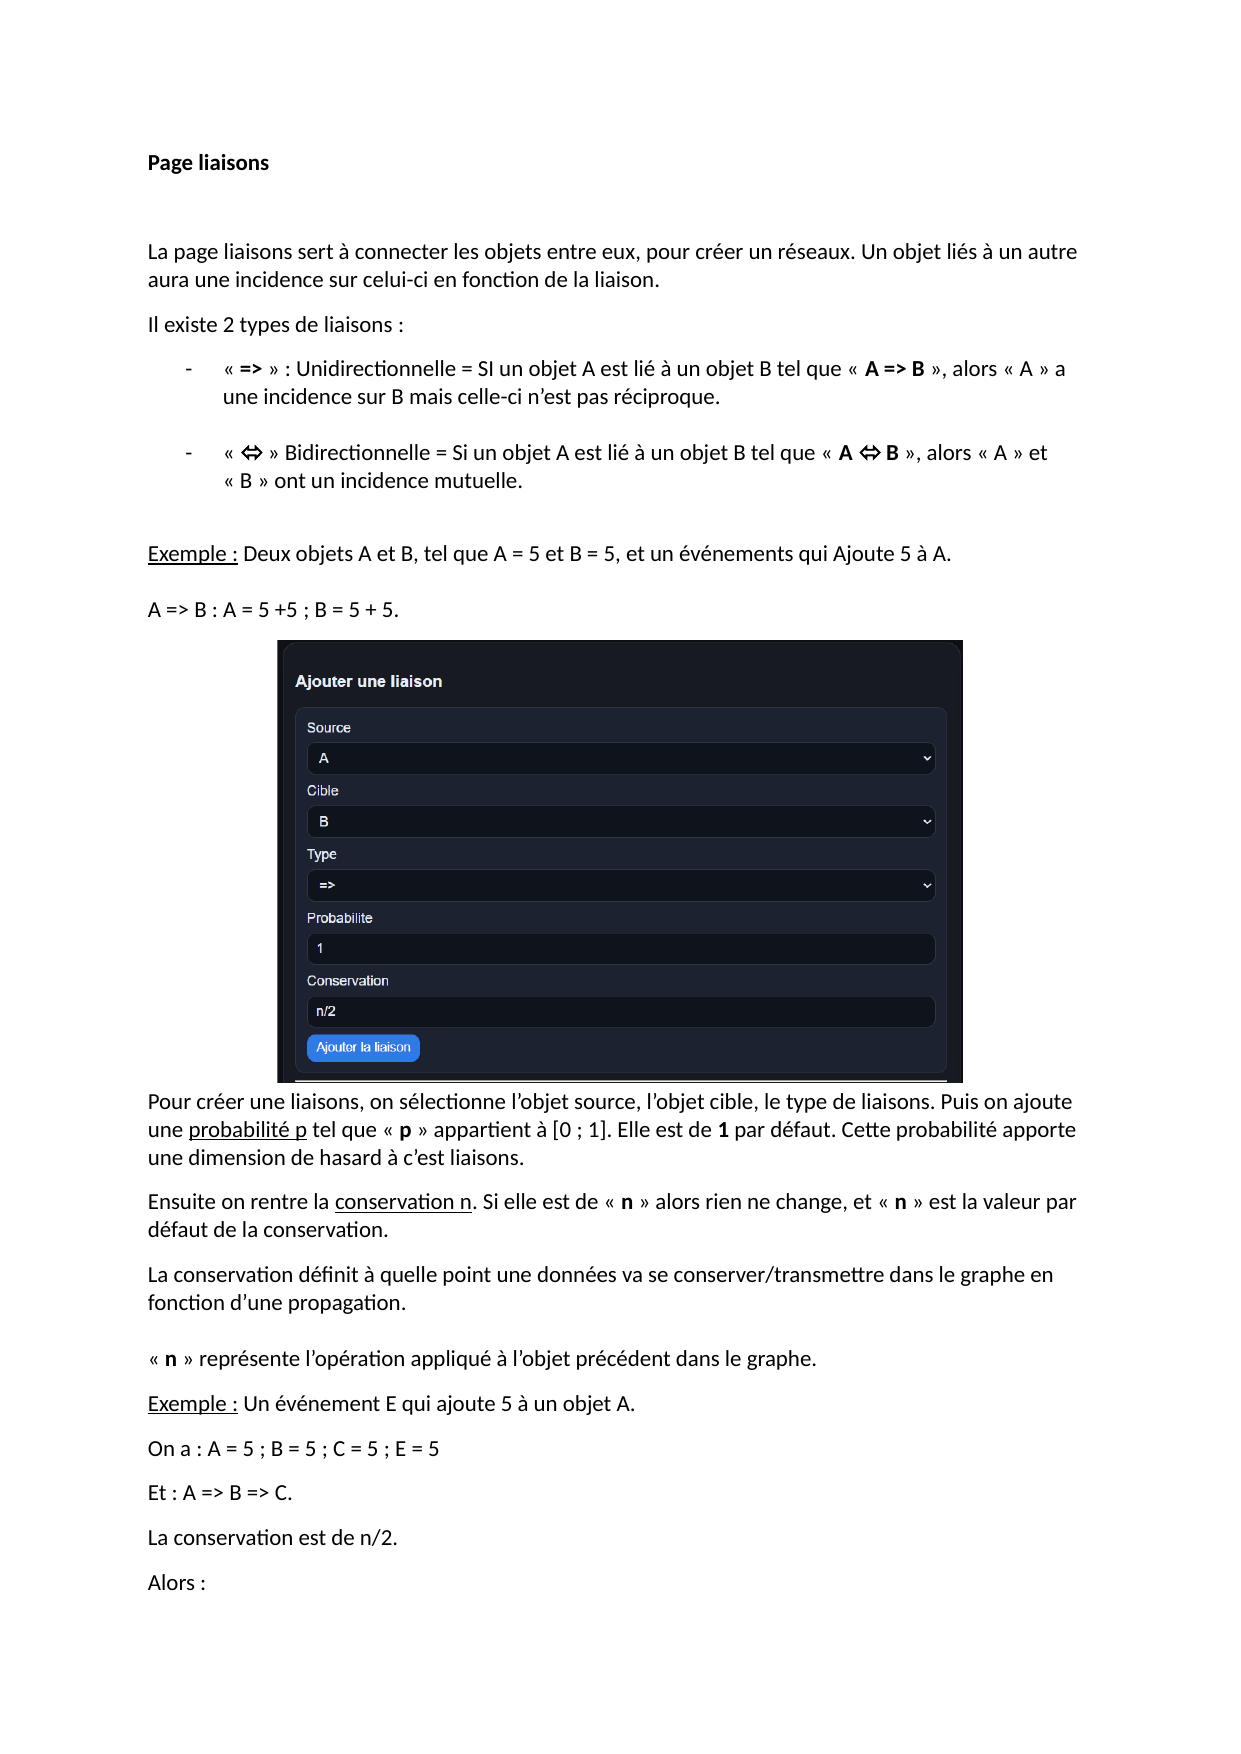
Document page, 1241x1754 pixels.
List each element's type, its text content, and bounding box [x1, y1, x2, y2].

text Exemple : Un événement E qui ajoute 5 à un objet A. [148, 1389, 1093, 1417]
text On a : A = 5 ; B = 5 ; C = 5 ; E = 5 [148, 1434, 1093, 1462]
text Page liaisons [148, 148, 1093, 176]
text Ensuite on rentre la conservation n. Si elle est de « n » alors rien ne change, et « n » est la valeur par défaut de la conservation. [148, 1187, 1093, 1243]
text La conservation est de n/2. [148, 1523, 1093, 1551]
list « => » : Unidirectionnelle = SI un objet A est lié à un objet B tel que « A => B », alors « A » a une incidence sur B mais celle-ci n’est pas réciproque. [185, 354, 1093, 410]
text Et : A => B => C. [148, 1478, 1093, 1506]
text Alors : [148, 1568, 1093, 1596]
text La conservation définit à quelle point une données va se conserver/transmettre dans le graphe en fonction d’une propagation. « n » représente l’opération appliqué à l’objet précédent dans le graphe. [148, 1260, 1093, 1372]
text La page liaisons sert à connecter les objets entre eux, pour créer un réseaux. Un objet liés à un autre aura une incidence sur celui-ci en fonction de la liaison. [148, 237, 1093, 293]
text Il existe 2 types de liaisons : [148, 310, 1093, 338]
text Exemple : Deux objets A et B, tel que A = 5 et B = 5, et un événements qui Ajoute 5 à A. A => B : A = 5 +5 ; B = 5 + 5. [148, 539, 1093, 623]
text Pour créer une liaisons, on sélectionne l’objet source, l’objet cible, le type de liaisons. Puis on ajoute une probabilité p tel que « p » appartient à [0 ; 1]. Elle est de 1 par défaut. Cette probabilité apporte une dimension de hasard à c’est liaisons. [148, 1087, 1093, 1171]
list «  » Bidirectionnelle = Si un objet A est lié à un objet B tel que « A  B », alors « A » et « B » ont un incidence mutuelle. [185, 438, 1093, 494]
